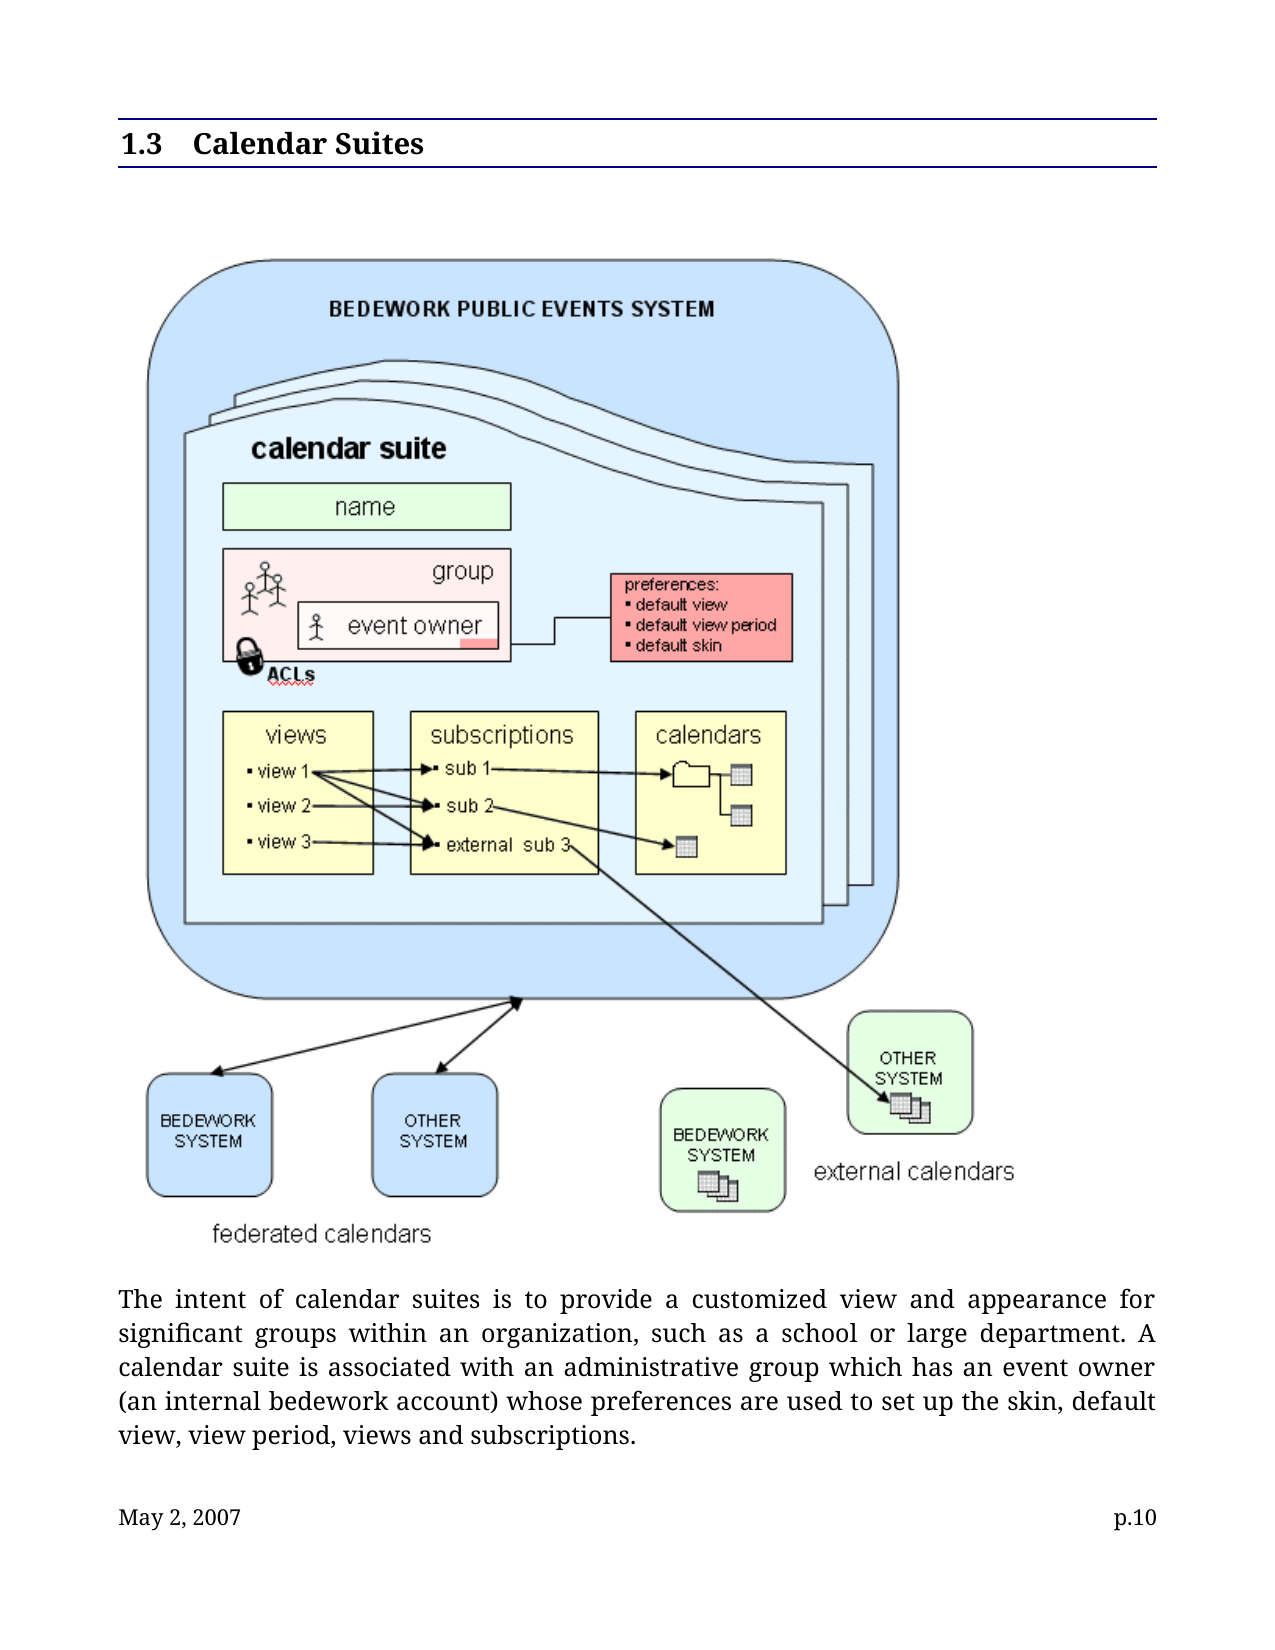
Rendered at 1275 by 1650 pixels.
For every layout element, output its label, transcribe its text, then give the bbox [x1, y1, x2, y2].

subtitle Calendar Suites [118, 120, 1157, 166]
picture [121, 237, 1031, 1282]
text The intent of calendar suites is to provide a customized view and appearance for significant groups within an organization, such as a school or large department. A calendar suite is associated with an administrative group which has an event owner (an internal bedework account) whose preferences are used to set up the skin, default view, view period, views and subscriptions. [118, 229, 1157, 1452]
